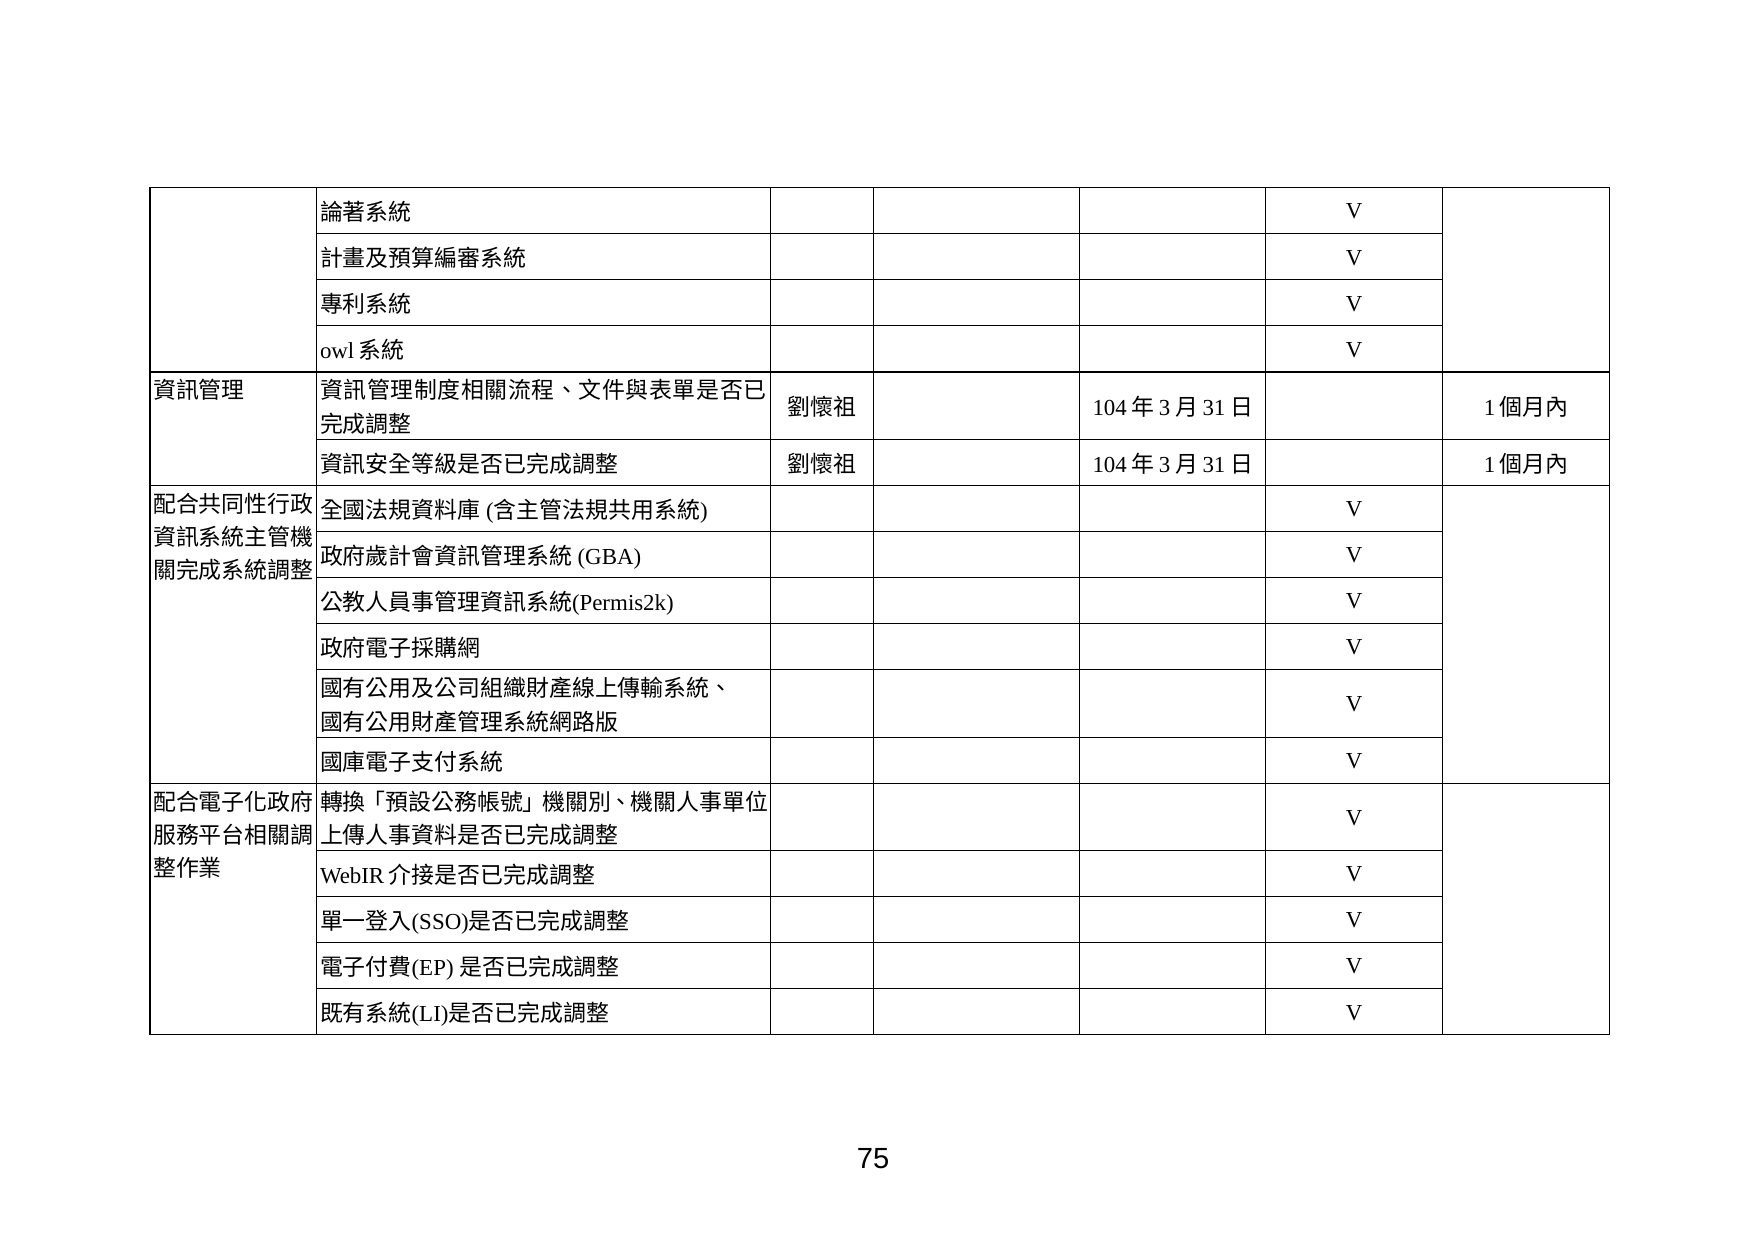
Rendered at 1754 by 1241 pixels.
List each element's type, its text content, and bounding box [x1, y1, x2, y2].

table_cell [1443, 784, 1609, 1034]
table_cell V [1266, 188, 1442, 233]
table_cell [771, 851, 873, 896]
table_cell [771, 188, 873, 233]
table_cell V [1266, 738, 1442, 783]
table_cell [771, 784, 873, 850]
table_cell [771, 532, 873, 577]
table_cell [874, 578, 1079, 623]
table_cell [771, 670, 873, 737]
table_cell [1080, 532, 1265, 577]
table_cell V [1266, 784, 1442, 850]
table_cell [1080, 234, 1265, 279]
table_cell [1080, 738, 1265, 783]
table_cell [874, 851, 1079, 896]
table_cell 配合電子化政府服務平台相關調整作業 [151, 784, 316, 1034]
table_cell V [1266, 897, 1442, 942]
table_cell V [1266, 851, 1442, 896]
table_cell 論著系統 [317, 188, 770, 233]
table_cell [1443, 188, 1609, 371]
table_cell V [1266, 624, 1442, 669]
table_cell 配合共同性行政資訊系統主管機關完成系統調整 [151, 486, 316, 783]
table_cell [874, 670, 1079, 737]
table_cell 電子付費(EP) 是否已完成調整 [317, 943, 770, 988]
table_cell V [1266, 989, 1442, 1034]
table_cell [771, 326, 873, 371]
table_cell [1080, 943, 1265, 988]
table_cell [874, 188, 1079, 233]
table_cell V [1266, 578, 1442, 623]
table_cell [1080, 624, 1265, 669]
table_cell [1080, 897, 1265, 942]
table_cell [874, 897, 1079, 942]
table_cell V [1266, 234, 1442, 279]
table_cell [1080, 486, 1265, 531]
table_cell [874, 784, 1079, 850]
table_cell [1080, 326, 1265, 371]
table_cell 劉懷祖 [771, 440, 873, 485]
table_cell [874, 943, 1079, 988]
table_cell [1080, 989, 1265, 1034]
table_cell 1個月內 [1443, 440, 1609, 485]
table_cell [771, 624, 873, 669]
table_cell [771, 943, 873, 988]
table_cell V [1266, 532, 1442, 577]
table_cell V [1266, 326, 1442, 371]
table_cell [1080, 188, 1265, 233]
table_cell 公教人員事管理資訊系統(Permis2k) [317, 578, 770, 623]
table_cell 全國法規資料庫 (含主管法規共用系統) [317, 486, 770, 531]
table_cell 1個月內 [1443, 373, 1609, 439]
table_cell [874, 440, 1079, 485]
table_cell 專利系統 [317, 280, 770, 325]
table_cell [1080, 784, 1265, 850]
table_cell 單一登入(SSO)是否已完成調整 [317, 897, 770, 942]
table_cell 劉懷祖 [771, 373, 873, 439]
table_cell 政府歲計會資訊管理系統 (GBA) [317, 532, 770, 577]
table_cell [874, 624, 1079, 669]
table_cell [771, 280, 873, 325]
table_cell [1080, 670, 1265, 737]
table_cell [1266, 440, 1442, 485]
table_cell V [1266, 943, 1442, 988]
table_cell WebIR介接是否已完成調整 [317, 851, 770, 896]
table_cell 資訊安全等級是否已完成調整 [317, 440, 770, 485]
table_cell [771, 234, 873, 279]
table_cell V [1266, 486, 1442, 531]
table_cell 既有系統(LI)是否已完成調整 [317, 989, 770, 1034]
table_cell [874, 532, 1079, 577]
table_cell [771, 897, 873, 942]
table_cell 資訊管理制度相關流程、文件與表單是否已完成調整 [317, 373, 770, 439]
table_cell [874, 486, 1079, 531]
table_cell [1080, 851, 1265, 896]
table_cell [151, 188, 316, 371]
table_cell [771, 989, 873, 1034]
table_cell [874, 989, 1079, 1034]
table_cell [874, 738, 1079, 783]
table_cell 政府電子採購網 [317, 624, 770, 669]
table_cell 轉換「預設公務帳號」機關別、機關人事單位上傳人事資料是否已完成調整 [317, 784, 770, 850]
table_cell 資訊管理 [151, 373, 316, 485]
table_cell [771, 738, 873, 783]
table_cell owl系統 [317, 326, 770, 371]
table_cell [874, 280, 1079, 325]
table_cell 計畫及預算編審系統 [317, 234, 770, 279]
table_cell 國有公用及公司組織財產線上傳輸系統、 國有公用財產管理系統網路版 [317, 670, 770, 737]
table_cell [874, 326, 1079, 371]
table_cell 104年3月31日 [1080, 373, 1265, 439]
table_cell [1266, 373, 1442, 439]
table_cell [771, 578, 873, 623]
table_cell [1443, 486, 1609, 783]
table_cell [874, 234, 1079, 279]
table_cell [771, 486, 873, 531]
table_cell V [1266, 280, 1442, 325]
table_cell 國庫電子支付系統 [317, 738, 770, 783]
table_cell 104年3月31日 [1080, 440, 1265, 485]
table_cell [1080, 578, 1265, 623]
table_cell V [1266, 670, 1442, 737]
table_cell [874, 373, 1079, 439]
table_cell [1080, 280, 1265, 325]
